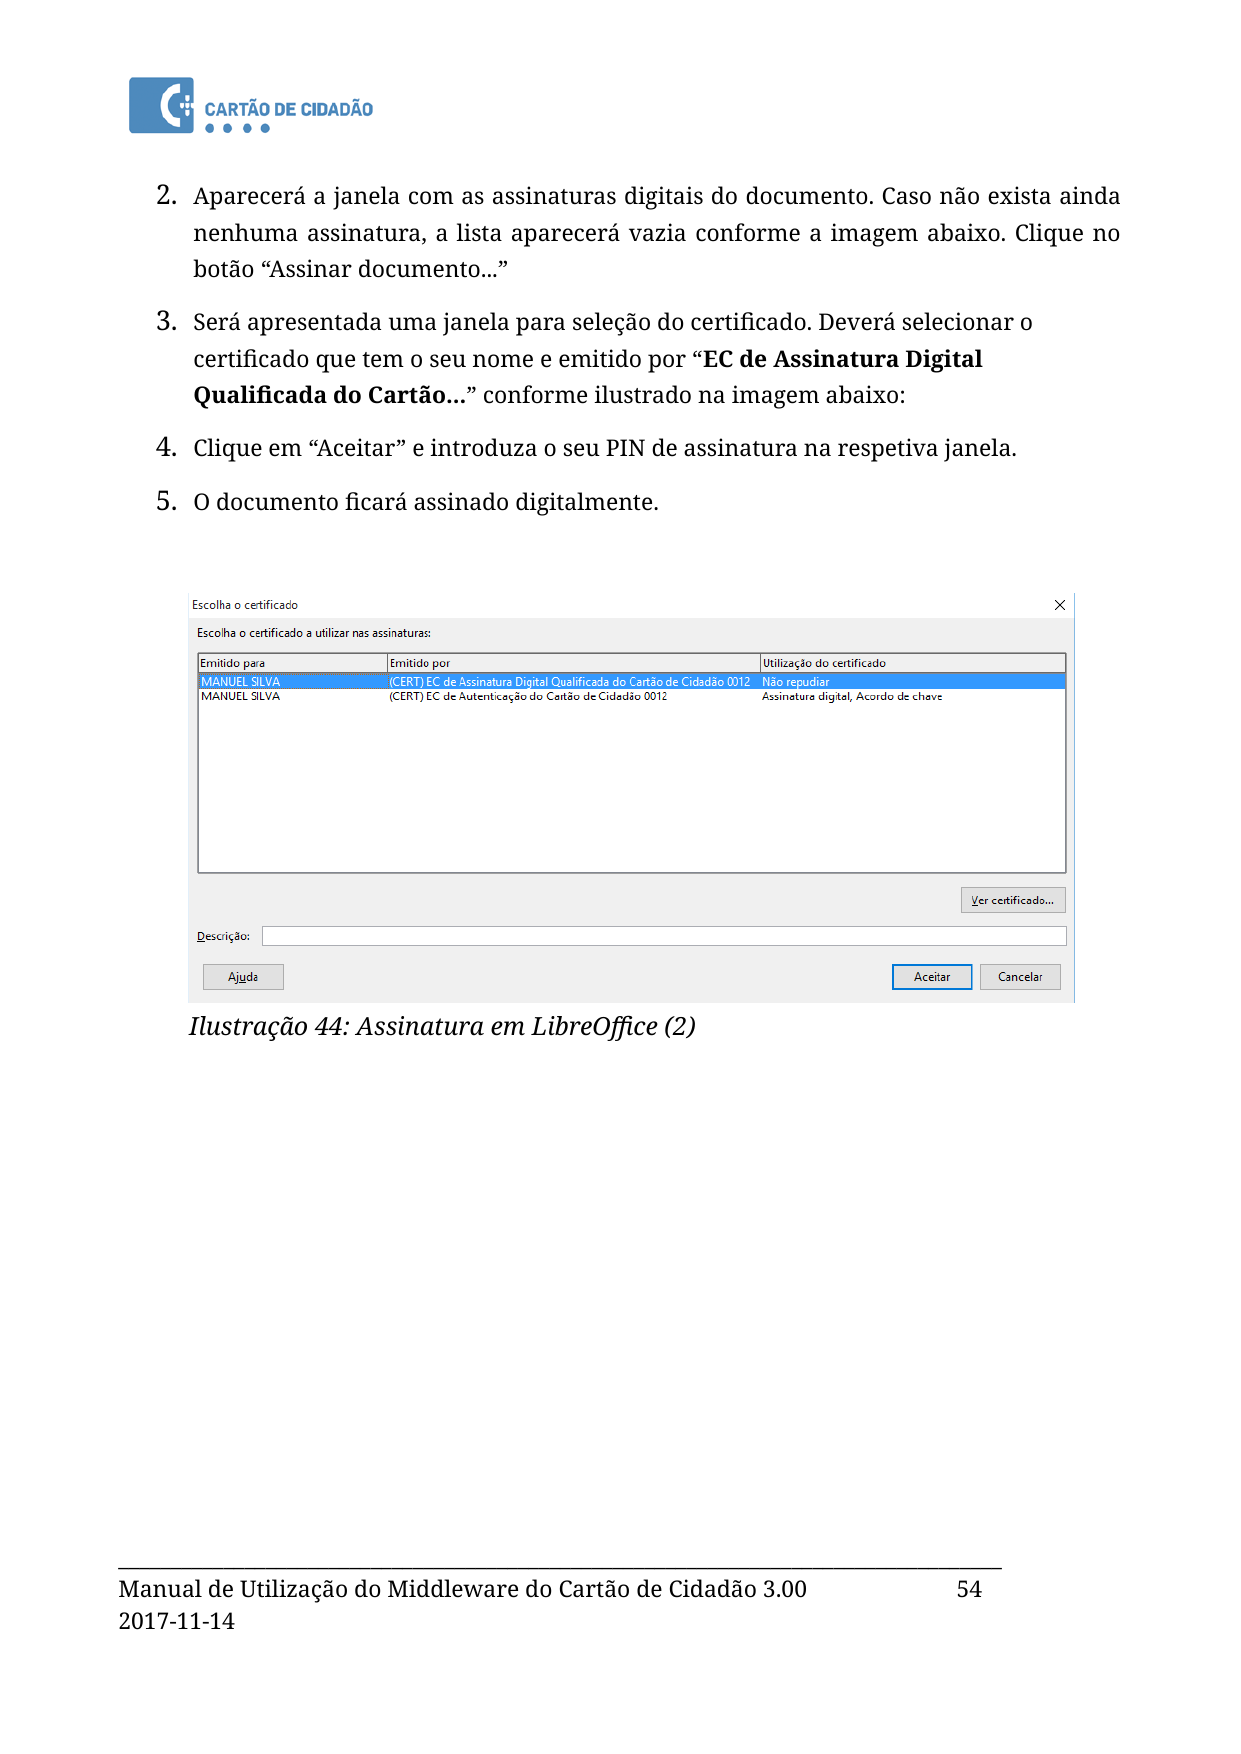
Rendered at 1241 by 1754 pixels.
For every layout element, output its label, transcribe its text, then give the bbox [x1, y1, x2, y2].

picture [126, 71, 419, 141]
list Aparecerá a janela com as assinaturas digitais do documento. Caso não exista ainda nenhuma assinatura, a lista aparecerá vazia conforme a imagem abaixo. Clique no botão “Assinar documento...” [156, 175, 1122, 284]
list [189, 581, 1075, 593]
list Ilustração 44: Assinatura em LibreOffice (2) [189, 1003, 1075, 1042]
list O documento ficará assinado digitalmente. [156, 482, 1122, 519]
picture [188, 593, 1075, 1003]
list Será apresentada uma janela para seleção do certificado. Deverá selecionar o certificado que tem o seu nome e emitido por “EC de Assinatura Digital Qualificada do Cartão...” conforme ilustrado na imagem abaixo: [156, 301, 1122, 410]
list Clique em “Aceitar” e introduza o seu PIN de assinatura na respetiva janela. [156, 427, 1122, 464]
